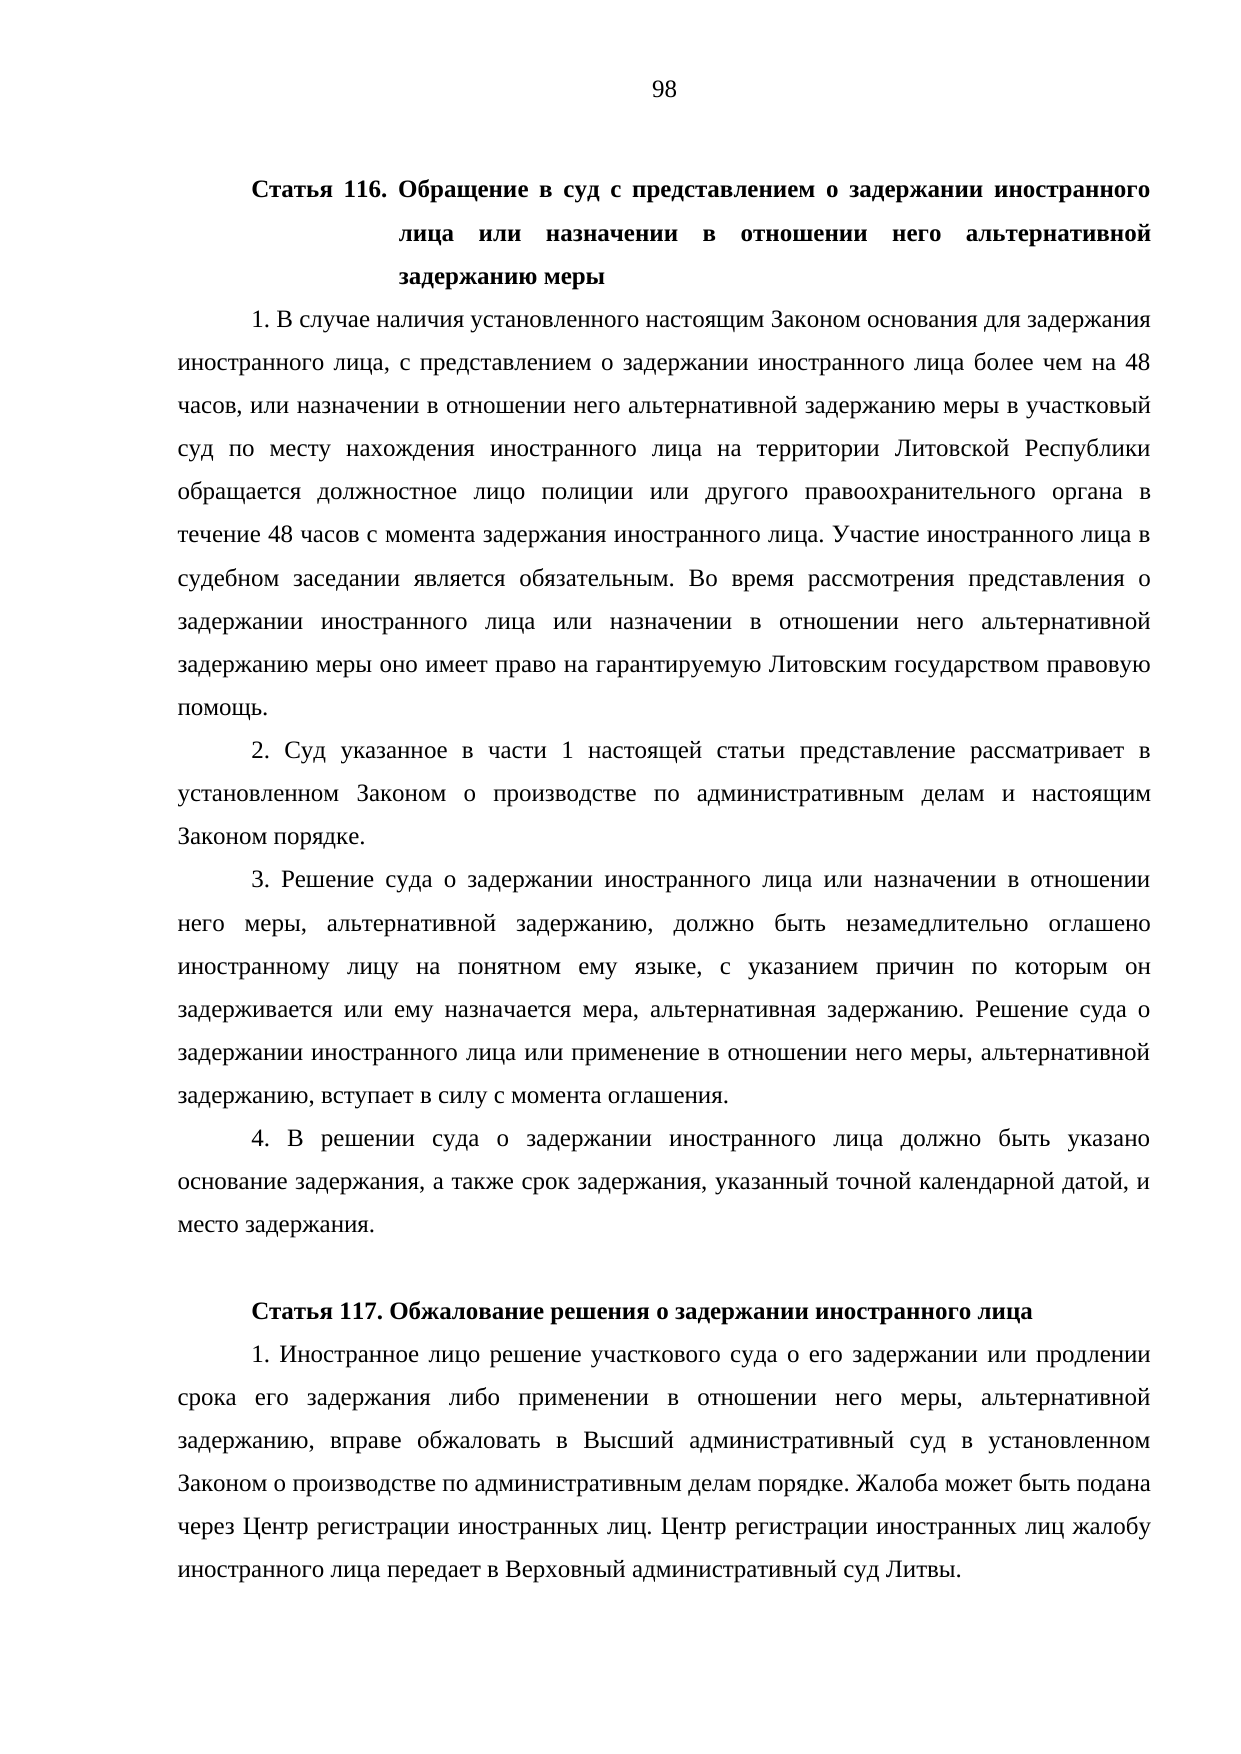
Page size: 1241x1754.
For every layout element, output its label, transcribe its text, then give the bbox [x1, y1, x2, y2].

text 1. В случае наличия установленного настоящим Законом основания для задержания иностранного лица, с представлением о задержании иностранного лица более чем на 48 часов, или назначении в отношении него альтернативной задержанию меры в участковый суд по месту нахождения иностранного лица на территории Литовской Республики обращается должностное лицо полиции или другого правоохранительного органа в течение 48 часов с момента задержания иностранного лица. Участие иностранного лица в судебном заседании является обязательным. Во время рассмотрения представления о задержании иностранного лица или назначении в отношении него альтернативной задержанию меры оно имеет право на гарантируемую Литовским государством правовую помощь. [177, 304, 1152, 721]
text 3. Решение суда о задержании иностранного лица или назначении в отношении него меры, альтернативной задержанию, должно быть незамедлительно оглашено иностранному лицу на понятном ему языке, с указанием причин по которым он задерживается или ему назначается мера, альтернативная задержанию. Решение суда о задержании иностранного лица или применение в отношении него меры, альтернативной задержанию, вступает в силу с момента оглашения. [177, 864, 1152, 1109]
text 2. Суд указанное в части 1 настоящей статьи представление рассматривает в установленном Законом о производстве по административным делам и настоящим Законом порядке. [177, 735, 1152, 850]
text 1. Иностранное лицо решение участкового суда о его задержании или продлении срока его задержания либо применении в отношении него меры, альтернативной задержанию, вправе обжаловать в Высший административный суд в установленном Законом о производстве по административным делам порядке. Жалоба может быть подана через Центр регистрации иностранных лиц. Центр регистрации иностранных лиц жалобу иностранного лица передает в Верховный административный суд Литвы. [177, 1339, 1152, 1583]
text Статья 116. Обращение в суд с представлением о задержании иностранного лица или назначении в отношении него альтернативной задержанию меры [251, 174, 1152, 289]
text Статья 117. Обжалование решения о задержании иностранного лица [177, 1296, 1152, 1324]
text 4. В решении суда о задержании иностранного лица должно быть указано основание задержания, а также срок задержания, указанный точной календарной датой, и место задержания. [177, 1123, 1152, 1238]
